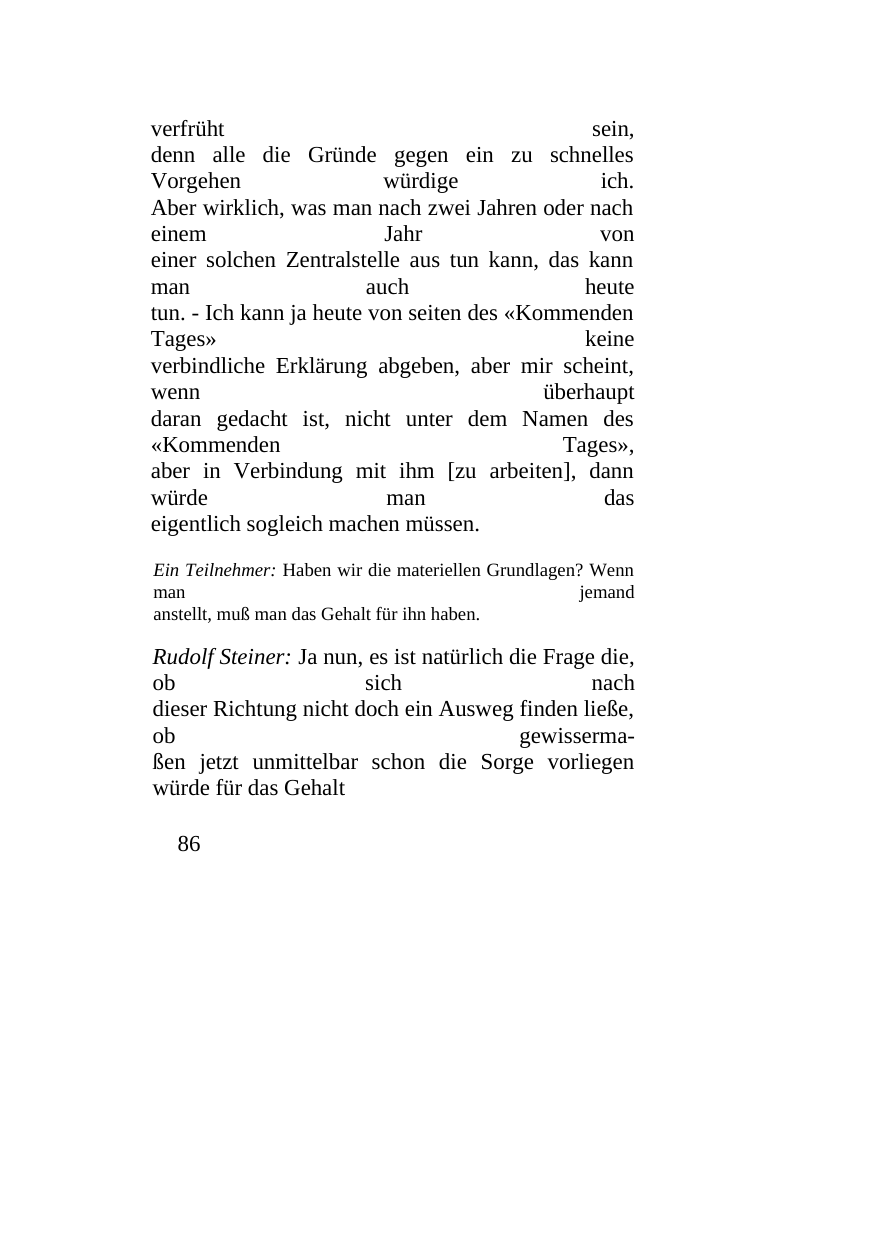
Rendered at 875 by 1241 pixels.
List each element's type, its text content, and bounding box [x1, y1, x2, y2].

text 86 [177, 830, 635, 856]
text verfrüht sein, denn alle die Gründe gegen ein zu schnelles Vorgehen würdige ich. Aber wirklich, was man nach zwei Jahren oder nach einem Jahr von einer solchen Zentralstelle aus tun kann, das kann man auch heute tun. - Ich kann ja heute von seiten des «Kommenden Tages» keine verbindliche Erklärung abgeben, aber mir scheint, wenn überhaupt daran gedacht ist, nicht unter dem Namen des «Kommenden Tages», aber in Verbindung mit ihm [zu arbeiten], dann würde man das eigentlich sogleich machen müssen. [151, 115, 634, 536]
text Rudolf Steiner: Ja nun, es ist natürlich die Frage die, ob sich nach dieser Richtung nicht doch ein Ausweg finden ließe, ob gewisserma- ßen jetzt unmittelbar schon die Sorge vorliegen würde für das Gehalt [152, 643, 635, 801]
text Ein Teilnehmer: Haben wir die materiellen Grundlagen? Wenn man jemand anstellt, muß man das Gehalt für ihn haben. [153, 559, 634, 624]
